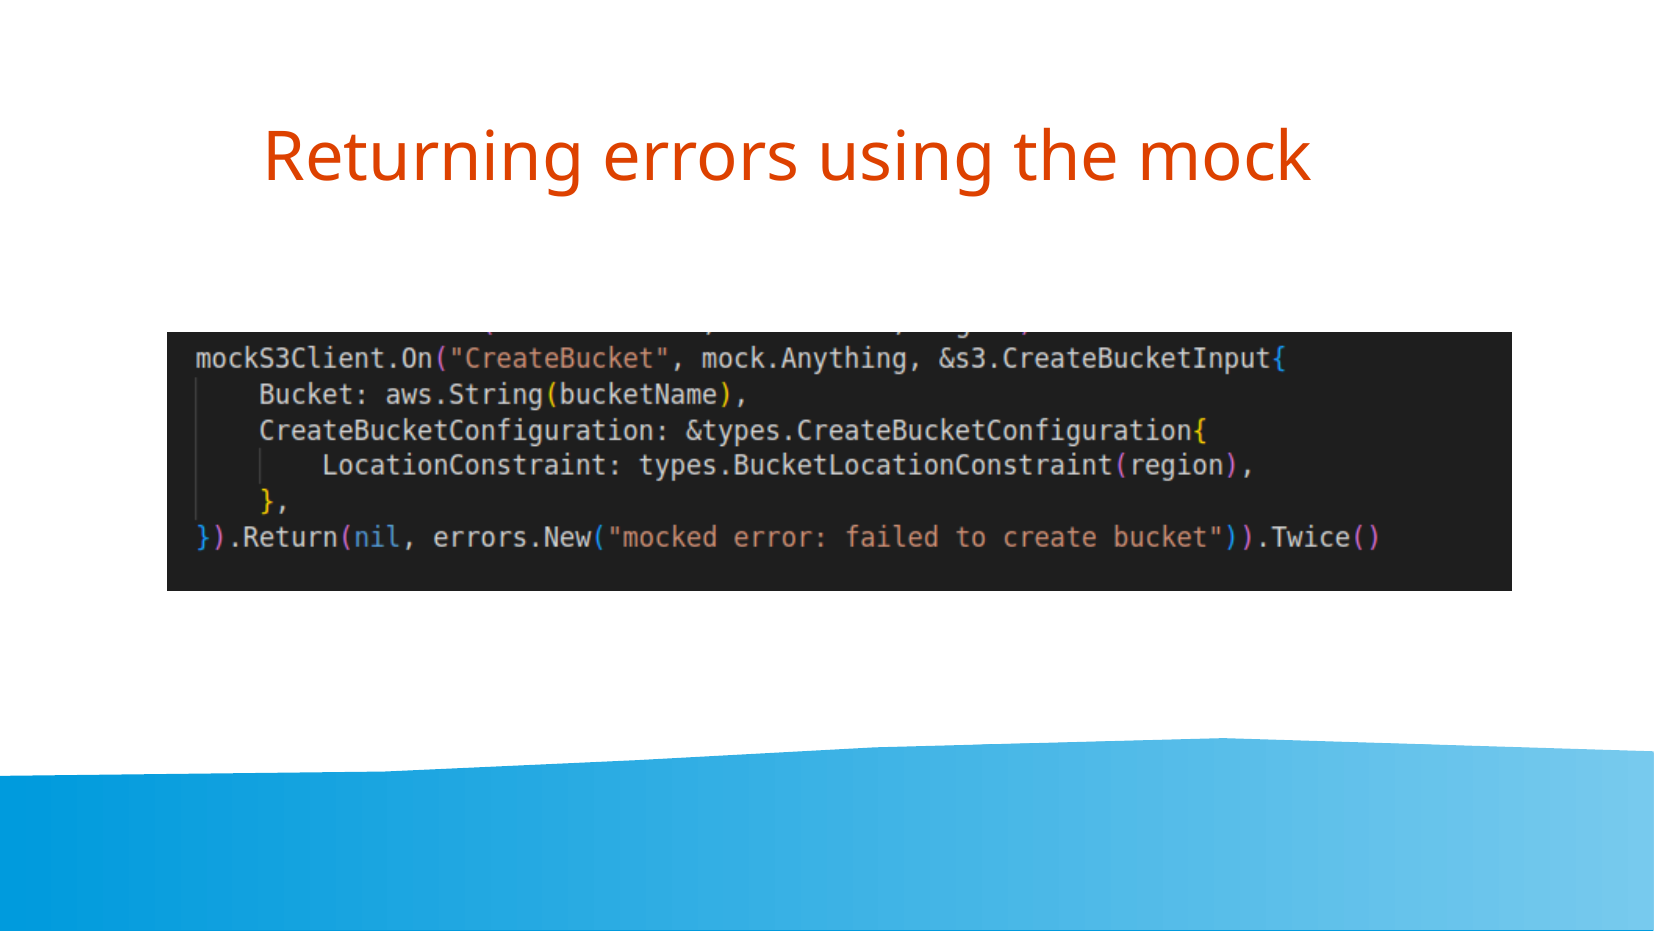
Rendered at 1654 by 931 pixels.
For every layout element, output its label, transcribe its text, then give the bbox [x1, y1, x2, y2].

title Returning errors using the mock [49, 97, 1527, 210]
picture [167, 332, 1512, 591]
